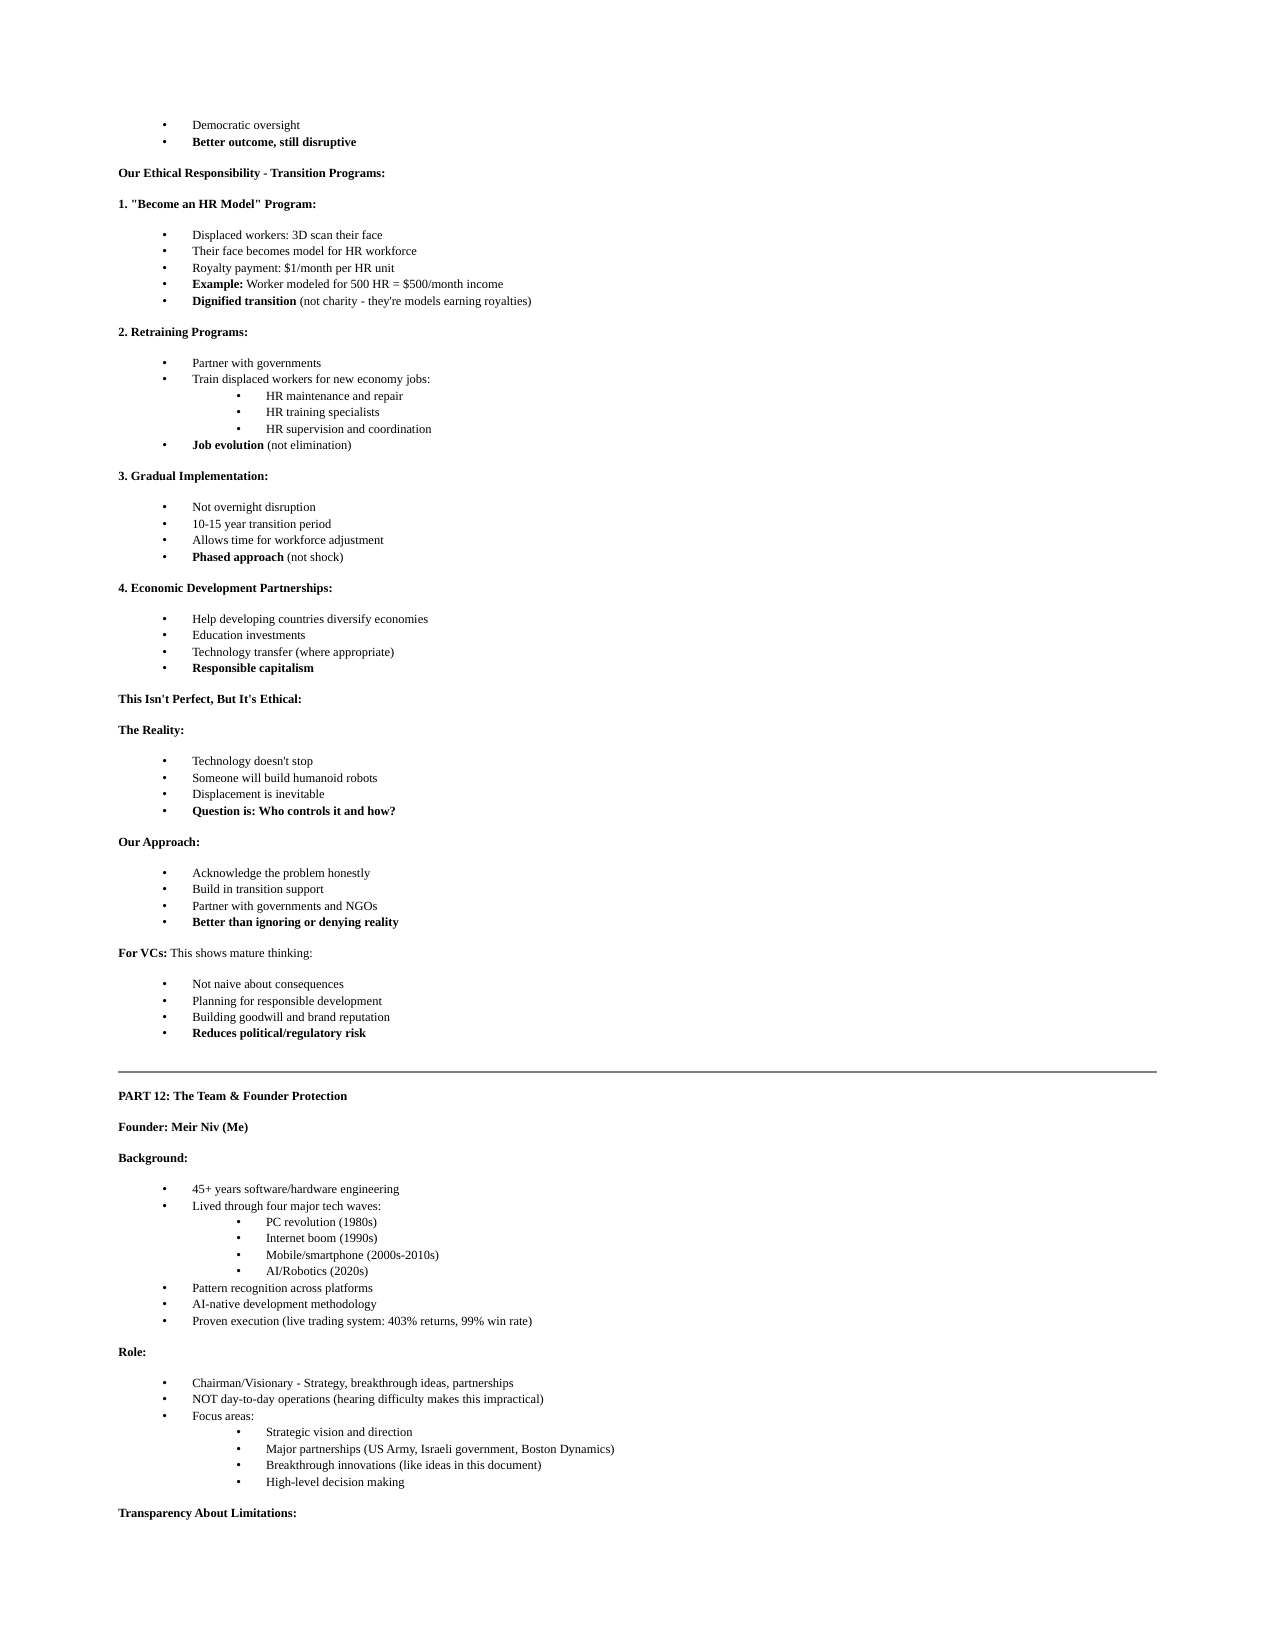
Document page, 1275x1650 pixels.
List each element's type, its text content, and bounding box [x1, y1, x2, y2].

list Technology doesn't stop [162, 754, 1157, 768]
list Proven execution (live trading system: 403% returns, 99% win rate) [162, 1313, 1157, 1328]
list Better than ignoring or denying reality [162, 915, 1157, 929]
list Partner with governments and NGOs [162, 898, 1157, 913]
list Displacement is inevitable [162, 787, 1157, 801]
list Acknowledge the problem honestly [162, 865, 1157, 880]
list Not naive about consequences [162, 977, 1157, 991]
list Strategic vision and direction [236, 1425, 1157, 1439]
list Phased approach (not shock) [162, 549, 1157, 564]
list Dignified transition (not charity - they're models earning royalties) [162, 293, 1157, 308]
text Our Ethical Responsibility - Transition Programs: [118, 166, 1157, 180]
list 10-15 year transition period [162, 516, 1157, 531]
list Partner with governments [162, 356, 1157, 370]
list Question is: Who controls it and how? [162, 803, 1157, 818]
list Royalty payment: $1/month per HR unit [162, 261, 1157, 275]
text For VCs: This shows mature thinking: [118, 946, 1157, 960]
list Reduces political/regulatory risk [162, 1026, 1157, 1041]
list Displaced workers: 3D scan their face [162, 228, 1157, 242]
list Pattern recognition across platforms [162, 1281, 1157, 1295]
list Help developing countries diversify economies [162, 611, 1157, 626]
list Chairman/Visionary - Strategy, breakthrough ideas, partnerships [162, 1376, 1157, 1390]
list Train displaced workers for new economy jobs: [162, 372, 1157, 386]
list AI-native development methodology [162, 1297, 1157, 1311]
list Major partnerships (US Army, Israeli government, Boston Dynamics) [236, 1441, 1157, 1456]
text Transparency About Limitations: [118, 1505, 1157, 1520]
text Our Approach: [118, 834, 1157, 849]
list Not overnight disruption [162, 500, 1157, 514]
list Building goodwill and brand reputation [162, 1010, 1157, 1024]
text Background: [118, 1151, 1157, 1165]
text The Reality: [118, 723, 1157, 737]
text Founder: Meir Niv (Me) [118, 1120, 1157, 1134]
list NOT day-to-day operations (hearing difficulty makes this impractical) [162, 1392, 1157, 1406]
list Focus areas: [162, 1408, 1157, 1423]
text 2. Retraining Programs: [118, 324, 1157, 339]
text 1. "Become an HR Model" Program: [118, 197, 1157, 211]
list Allows time for workforce adjustment [162, 533, 1157, 547]
text Role: [118, 1344, 1157, 1359]
list Planning for responsible development [162, 993, 1157, 1008]
list Example: Worker modeled for 500 HR = $500/month income [162, 277, 1157, 291]
list HR training specialists [236, 405, 1157, 419]
list AI/Robotics (2020s) [236, 1264, 1157, 1278]
list Democratic oversight [162, 118, 1157, 132]
list Someone will build humanoid robots [162, 770, 1157, 785]
list HR maintenance and repair [236, 388, 1157, 403]
list Job evolution (not elimination) [162, 438, 1157, 452]
list Technology transfer (where appropriate) [162, 644, 1157, 659]
list PC revolution (1980s) [236, 1215, 1157, 1229]
list High-level decision making [236, 1474, 1157, 1489]
list Better outcome, still disruptive [162, 134, 1157, 149]
text This Isn't Perfect, But It's Ethical: [118, 692, 1157, 706]
list 45+ years software/hardware engineering [162, 1182, 1157, 1196]
text 4. Economic Development Partnerships: [118, 580, 1157, 595]
list Responsible capitalism [162, 661, 1157, 675]
list Internet boom (1990s) [236, 1231, 1157, 1246]
list Breakthrough innovations (like ideas in this document) [236, 1458, 1157, 1472]
list HR supervision and coordination [236, 421, 1157, 436]
list Mobile/smartphone (2000s-2010s) [236, 1248, 1157, 1262]
list Build in transition support [162, 882, 1157, 896]
subtitle PART 12: The Team & Founder Protection [118, 1089, 1157, 1103]
list Education investments [162, 628, 1157, 642]
list Lived through four major tech waves: [162, 1198, 1157, 1213]
text 3. Gradual Implementation: [118, 469, 1157, 483]
list Their face becomes model for HR workforce [162, 244, 1157, 258]
